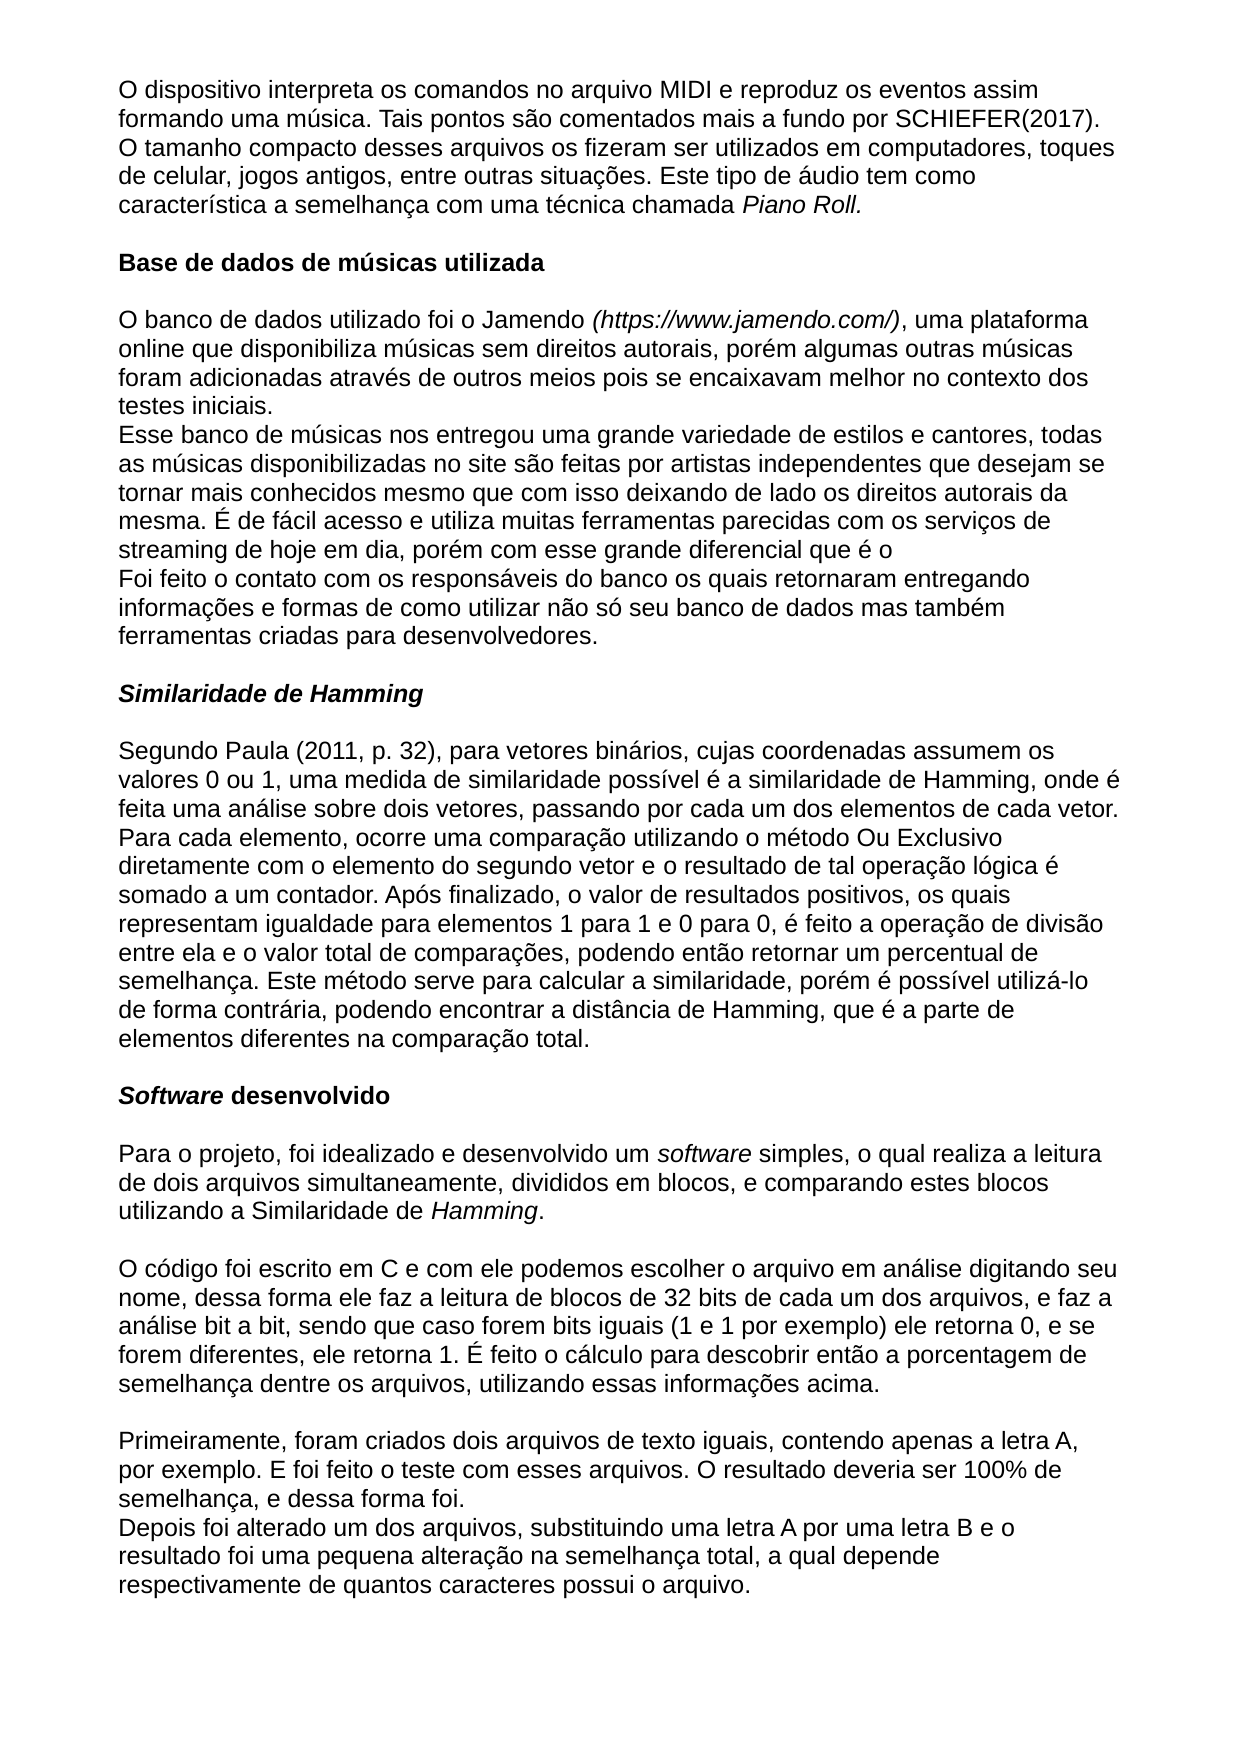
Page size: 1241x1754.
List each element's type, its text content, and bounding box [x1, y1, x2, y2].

text Similaridade de Hamming [118, 679, 1122, 707]
text Depois foi alterado um dos arquivos, substituindo uma letra A por uma letra B e o resultado foi uma pequena alteração na semelhança total, a qual depende respectivamente de quantos caracteres possui o arquivo. [118, 1512, 1122, 1599]
text Primeiramente, foram criados dois arquivos de texto iguais, contendo apenas a letra A, por exemplo. E foi feito o teste com esses arquivos. O resultado deveria ser 100% de semelhança, e dessa forma foi. [118, 1426, 1122, 1512]
text O código foi escrito em C e com ele podemos escolher o arquivo em análise digitando seu nome, dessa forma ele faz a leitura de blocos de 32 bits de cada um dos arquivos, e faz a análise bit a bit, sendo que caso forem bits iguais (1 e 1 por exemplo) ele retorna 0, e se forem diferentes, ele retorna 1. É feito o cálculo para descobrir então a porcentagem de semelhança dentre os arquivos, utilizando essas informações acima. [118, 1254, 1122, 1397]
text Esse banco de músicas nos entregou uma grande variedade de estilos e cantores, todas as músicas disponibilizadas no site são feitas por artistas independentes que desejam se tornar mais conhecidos mesmo que com isso deixando de lado os direitos autorais da mesma. É de fácil acesso e utiliza muitas ferramentas parecidas com os serviços de streaming de hoje em dia, porém com esse grande diferencial que é o [118, 420, 1122, 564]
text Para o projeto, foi idealizado e desenvolvido um software simples, o qual realiza a leitura de dois arquivos simultaneamente, divididos em blocos, e comparando estes blocos utilizando a Similaridade de Hamming. [118, 1139, 1122, 1225]
text Segundo Paula (2011, p. 32), para vetores binários, cujas coordenadas assumem os valores 0 ou 1, uma medida de similaridade possível é a similaridade de Hamming, onde é feita uma análise sobre dois vetores, passando por cada um dos elementos de cada vetor. Para cada elemento, ocorre uma comparação utilizando o método Ou Exclusivo diretamente com o elemento do segundo vetor e o resultado de tal operação lógica é somado a um contador. Após finalizado, o valor de resultados positivos, os quais representam igualdade para elementos 1 para 1 e 0 para 0, é feito a operação de divisão entre ela e o valor total de comparações, podendo então retornar um percentual de semelhança. Este método serve para calcular a similaridade, porém é possível utilizá-lo de forma contrária, podendo encontrar a distância de Hamming, que é a parte de elementos diferentes na comparação total. [118, 736, 1122, 1052]
text O dispositivo interpreta os comandos no arquivo MIDI e reproduz os eventos assim formando uma música. Tais pontos são comentados mais a fundo por SCHIEFER(2017). O tamanho compacto desses arquivos os fizeram ser utilizados em computadores, toques de celular, jogos antigos, entre outras situações. Este tipo de áudio tem como característica a semelhança com uma técnica chamada Piano Roll. [118, 75, 1122, 219]
text Software desenvolvido [118, 1081, 1122, 1110]
text Foi feito o contato com os responsáveis do banco os quais retornaram entregando informações e formas de como utilizar não só seu banco de dados mas também ferramentas criadas para desenvolvedores. [118, 564, 1122, 650]
text O banco de dados utilizado foi o Jamendo (https://www.jamendo.com/), uma plataforma online que disponibiliza músicas sem direitos autorais, porém algumas outras músicas foram adicionadas através de outros meios pois se encaixavam melhor no contexto dos testes iniciais. [118, 305, 1122, 420]
text Base de dados de músicas utilizada [118, 247, 1122, 276]
